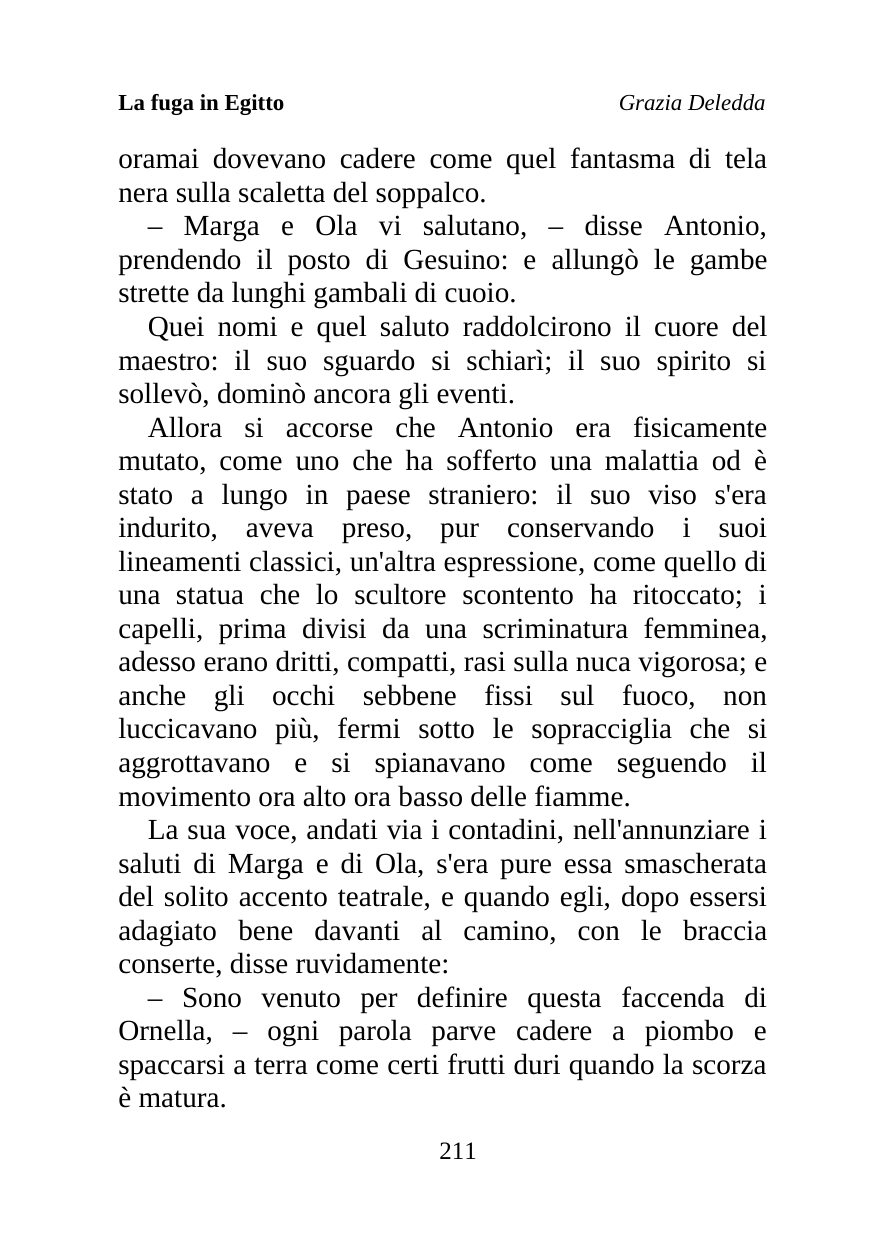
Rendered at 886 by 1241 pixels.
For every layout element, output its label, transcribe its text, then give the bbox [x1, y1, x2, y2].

text oramai dovevano cadere come quel fantasma di tela nera sulla scaletta del soppalco. [118, 141, 768, 208]
text La sua voce, andati via i contadini, nell'annunziare i saluti di Marga e di Ola, s'era pure essa smascherata del solito accento teatrale, e quando egli, dopo essersi adagiato bene davanti al camino, con le braccia conserte, disse ruvidamente: [118, 812, 768, 980]
text – Marga e Ola vi salutano, – disse Antonio, prendendo il posto di Gesuino: e allungò le gambe strette da lunghi gambali di cuoio. [118, 208, 768, 309]
text – Sono venuto per definire questa faccenda di Ornella, – ogni parola parve cadere a piombo e spaccarsi a terra come certi frutti duri quando la scorza è matura. [118, 980, 768, 1114]
text Allora si accorse che Antonio era fisicamente mutato, come uno che ha sofferto una malattia od è stato a lungo in paese straniero: il suo viso s'era indurito, aveva preso, pur conservando i suoi lineamenti classici, un'altra espressione, come quello di una statua che lo scultore scontento ha ritoccato; i capelli, prima divisi da una scriminatura femminea, adesso erano dritti, compatti, rasi sulla nuca vigorosa; e anche gli occhi sebbene fissi sul fuoco, non luccicavano più, fermi sotto le sopracciglia che si aggrottavano e si spianavano come seguendo il movimento ora alto ora basso delle fiamme. [118, 410, 768, 812]
text Quei nomi e quel saluto raddolcirono il cuore del maestro: il suo sguardo si schiarì; il suo spirito si sollevò, dominò ancora gli eventi. [118, 309, 768, 410]
